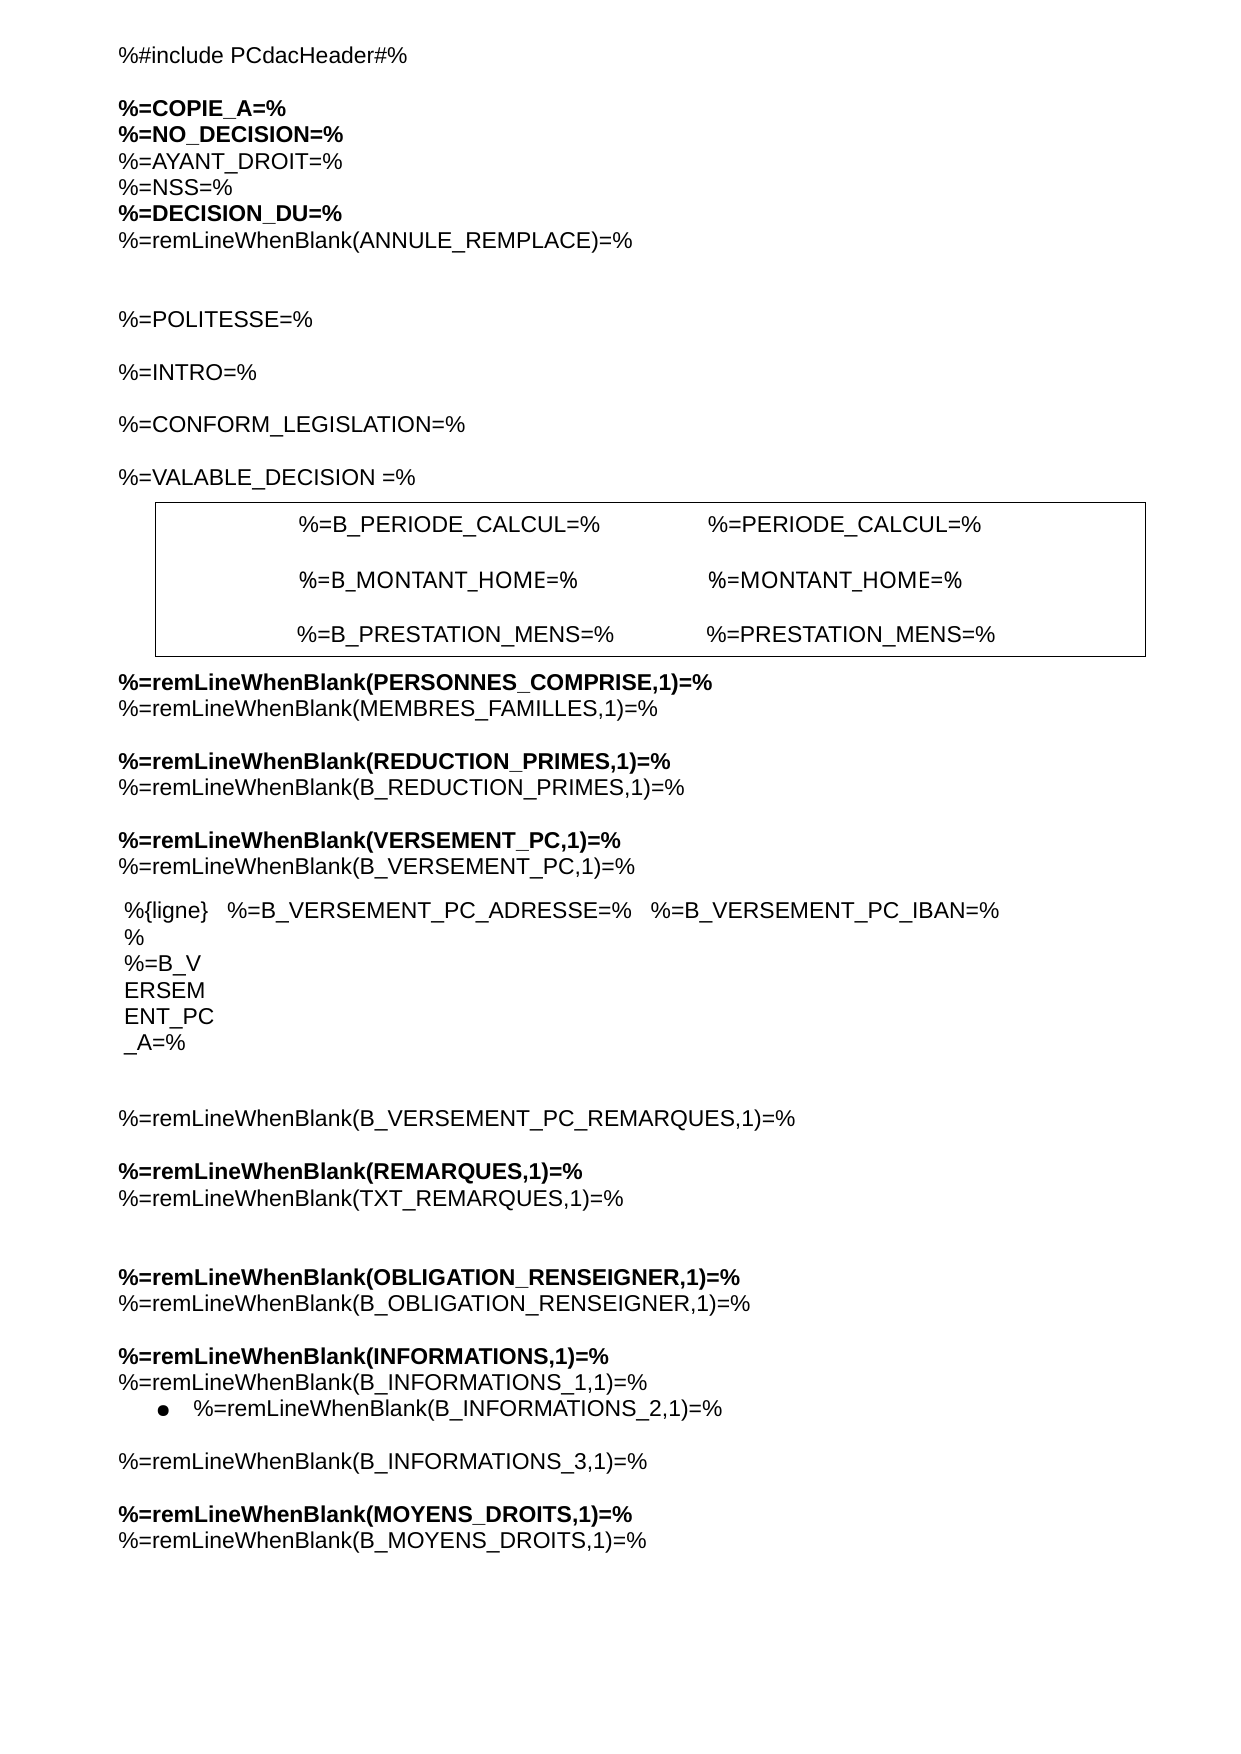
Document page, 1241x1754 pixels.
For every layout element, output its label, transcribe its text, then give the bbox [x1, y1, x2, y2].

text %#include PCdacHeader#% [118, 42, 1182, 68]
text %=CONFORM_LEGISLATION=% [118, 411, 1182, 437]
text %=POLITESSE=% [118, 306, 1182, 358]
text %=remLineWhenBlank(B_INFORMATIONS_3,1)=% [118, 1448, 1182, 1474]
text %=remLineWhenBlank(PERSONNES_COMPRISE,1)=% [118, 490, 1182, 695]
text %=B_PERIODE_CALCUL=% %=PERIODE_CALCUL=% [164, 511, 1136, 537]
table_cell %=B_VERSEMENT_PC_IBAN=% [645, 892, 1182, 1088]
text %=VALABLE_DECISION =% [118, 464, 1182, 490]
text %=remLineWhenBlank(REDUCTION_PRIMES,1)=% [118, 748, 1182, 774]
text %=remLineWhenBlank(B_INFORMATIONS_1,1)=% [118, 1369, 1182, 1395]
text %=remLineWhenBlank(MEMBRES_FAMILLES,1)=% [118, 695, 1182, 721]
text %=remLineWhenBlank(MOYENS_DROITS,1)=% [118, 1501, 1182, 1527]
list %=remLineWhenBlank(B_INFORMATIONS_2,1)=% [156, 1395, 1182, 1422]
text %=B_PRESTATION_MENS=% %=PRESTATION_MENS=% [164, 621, 1136, 648]
text %=remLineWhenBlank(ANNULE_REMPLACE)=% [118, 227, 1182, 253]
text %=remLineWhenBlank(INFORMATIONS,1)=% [118, 1343, 1182, 1369]
text %=DECISION_DU=% [118, 200, 1182, 227]
table_cell %=B_VERSEMENT_PC_ADRESSE=% [221, 892, 644, 1088]
text %=B_MONTANT_HOME=% %=MONTANT_HOME=% [164, 564, 1136, 595]
text %=NSS=% [118, 174, 1182, 200]
text %=remLineWhenBlank(REMARQUES,1)=% [118, 1158, 1182, 1184]
text %=remLineWhenBlank(B_VERSEMENT_PC,1)=% [118, 853, 1182, 879]
table_cell %{ligne}%%=B_VERSEMENT_PC_A=% [118, 892, 221, 1088]
text %=NO_DECISION=% [118, 121, 1182, 148]
text %=remLineWhenBlank(VERSEMENT_PC,1)=% [118, 827, 1182, 853]
text %=remLineWhenBlank(B_VERSEMENT_PC_REMARQUES,1)=% [118, 1105, 1182, 1132]
text %=remLineWhenBlank(B_MOYENS_DROITS,1)=% [118, 1527, 1182, 1553]
text %=remLineWhenBlank(TXT_REMARQUES,1)=% [118, 1184, 1182, 1211]
text %=AYANT_DROIT=% [118, 148, 1182, 174]
text %=remLineWhenBlank(B_REDUCTION_PRIMES,1)=% [118, 774, 1182, 800]
text %=COPIE_A=% [118, 95, 1182, 121]
text %=remLineWhenBlank(B_OBLIGATION_RENSEIGNER,1)=% [118, 1290, 1182, 1316]
text %=remLineWhenBlank(OBLIGATION_RENSEIGNER,1)=% [118, 1263, 1182, 1290]
text %=INTRO=% [118, 358, 1182, 385]
